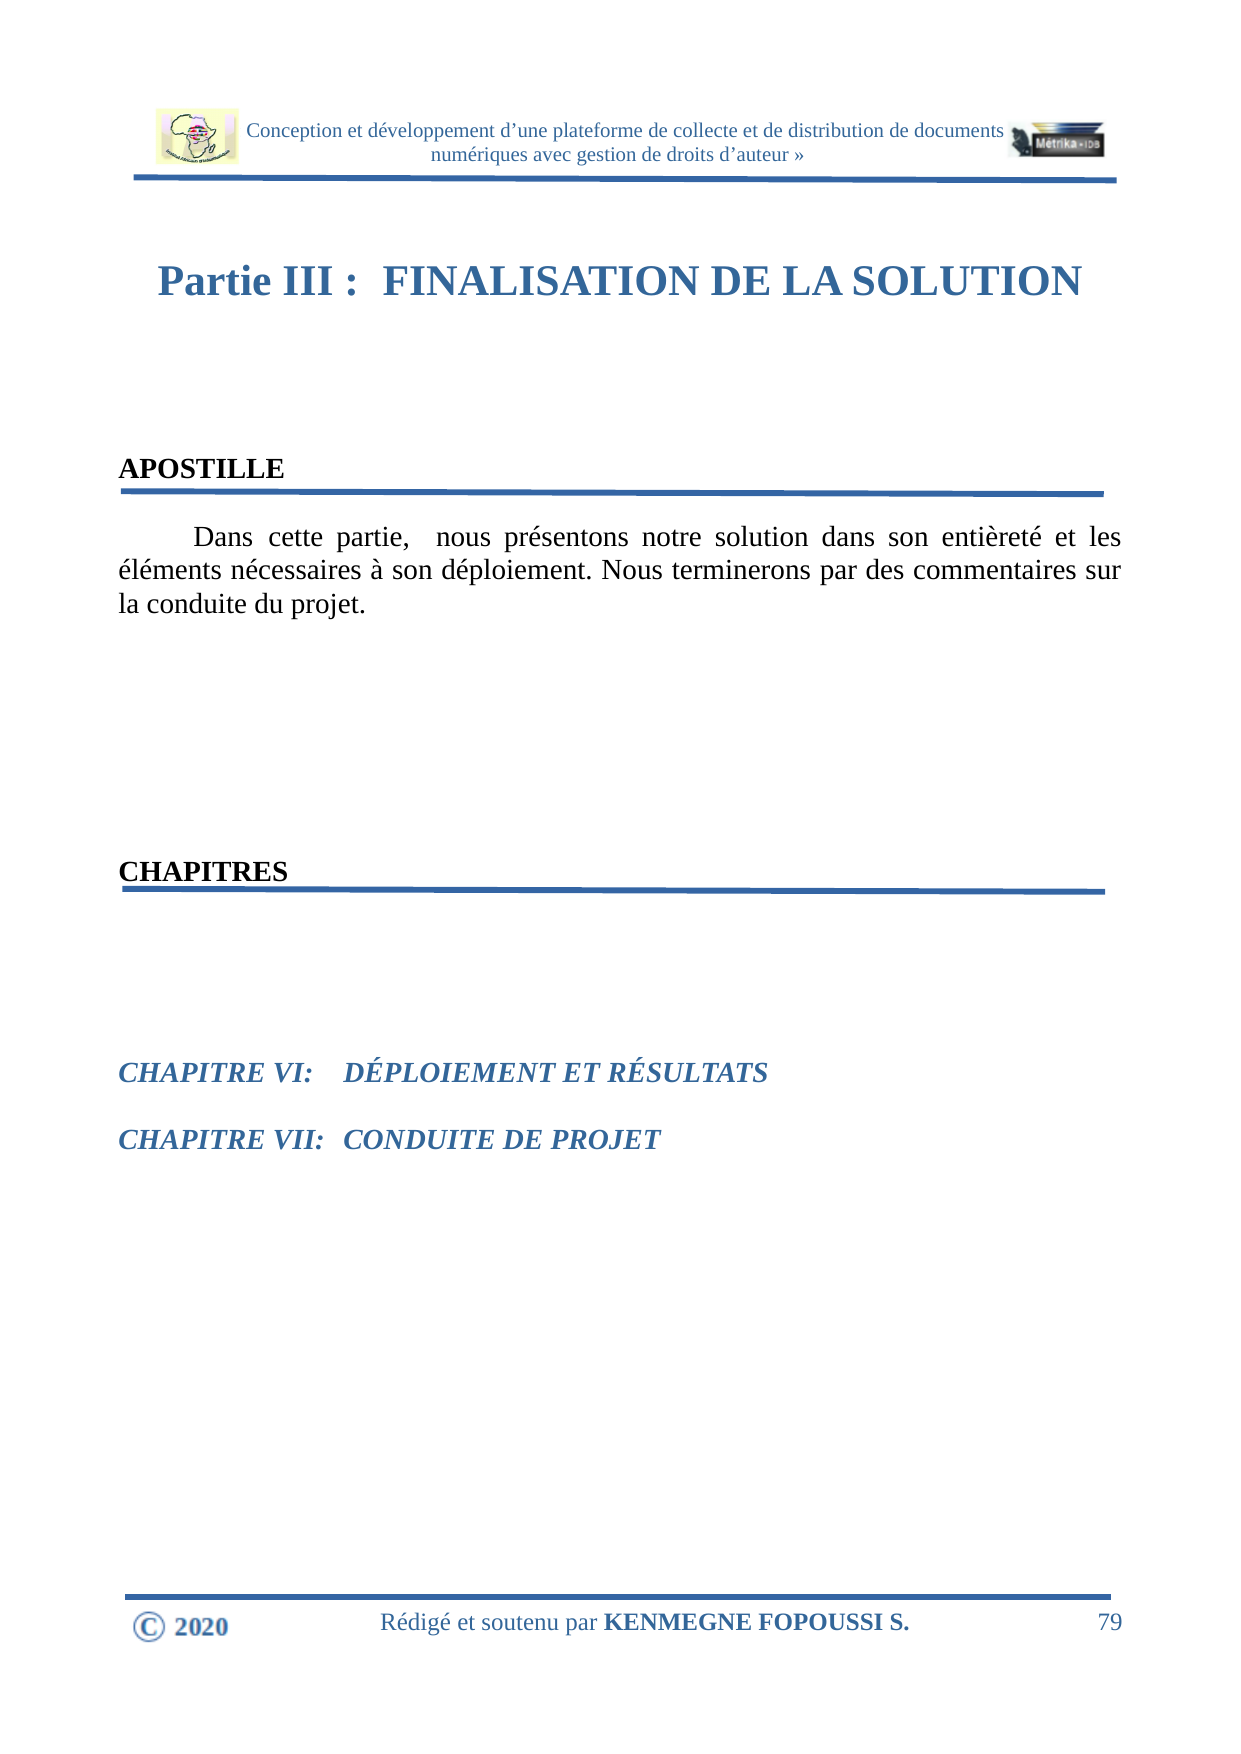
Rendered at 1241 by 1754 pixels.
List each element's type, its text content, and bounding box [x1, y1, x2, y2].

picture [1003, 116, 1109, 160]
picture [126, 1604, 231, 1647]
subtitle FINALISATION DE LA SOLUTION [118, 255, 1122, 305]
text CHAPITRE VII: CONDUITE DE PROJET [118, 1122, 1122, 1156]
text CHAPITRES [118, 854, 1122, 888]
text CHAPITRE VI: DÉPLOIEMENT ET RÉSULTATS [118, 1055, 1122, 1089]
text Dans cette partie, nous présentons notre solution dans son entièreté et les éléments nécessaires à son déploiement. Nous terminerons par des commentaires sur la conduite du projet. [118, 519, 1122, 619]
picture [154, 107, 241, 166]
text APOSTILLE [118, 452, 1122, 485]
